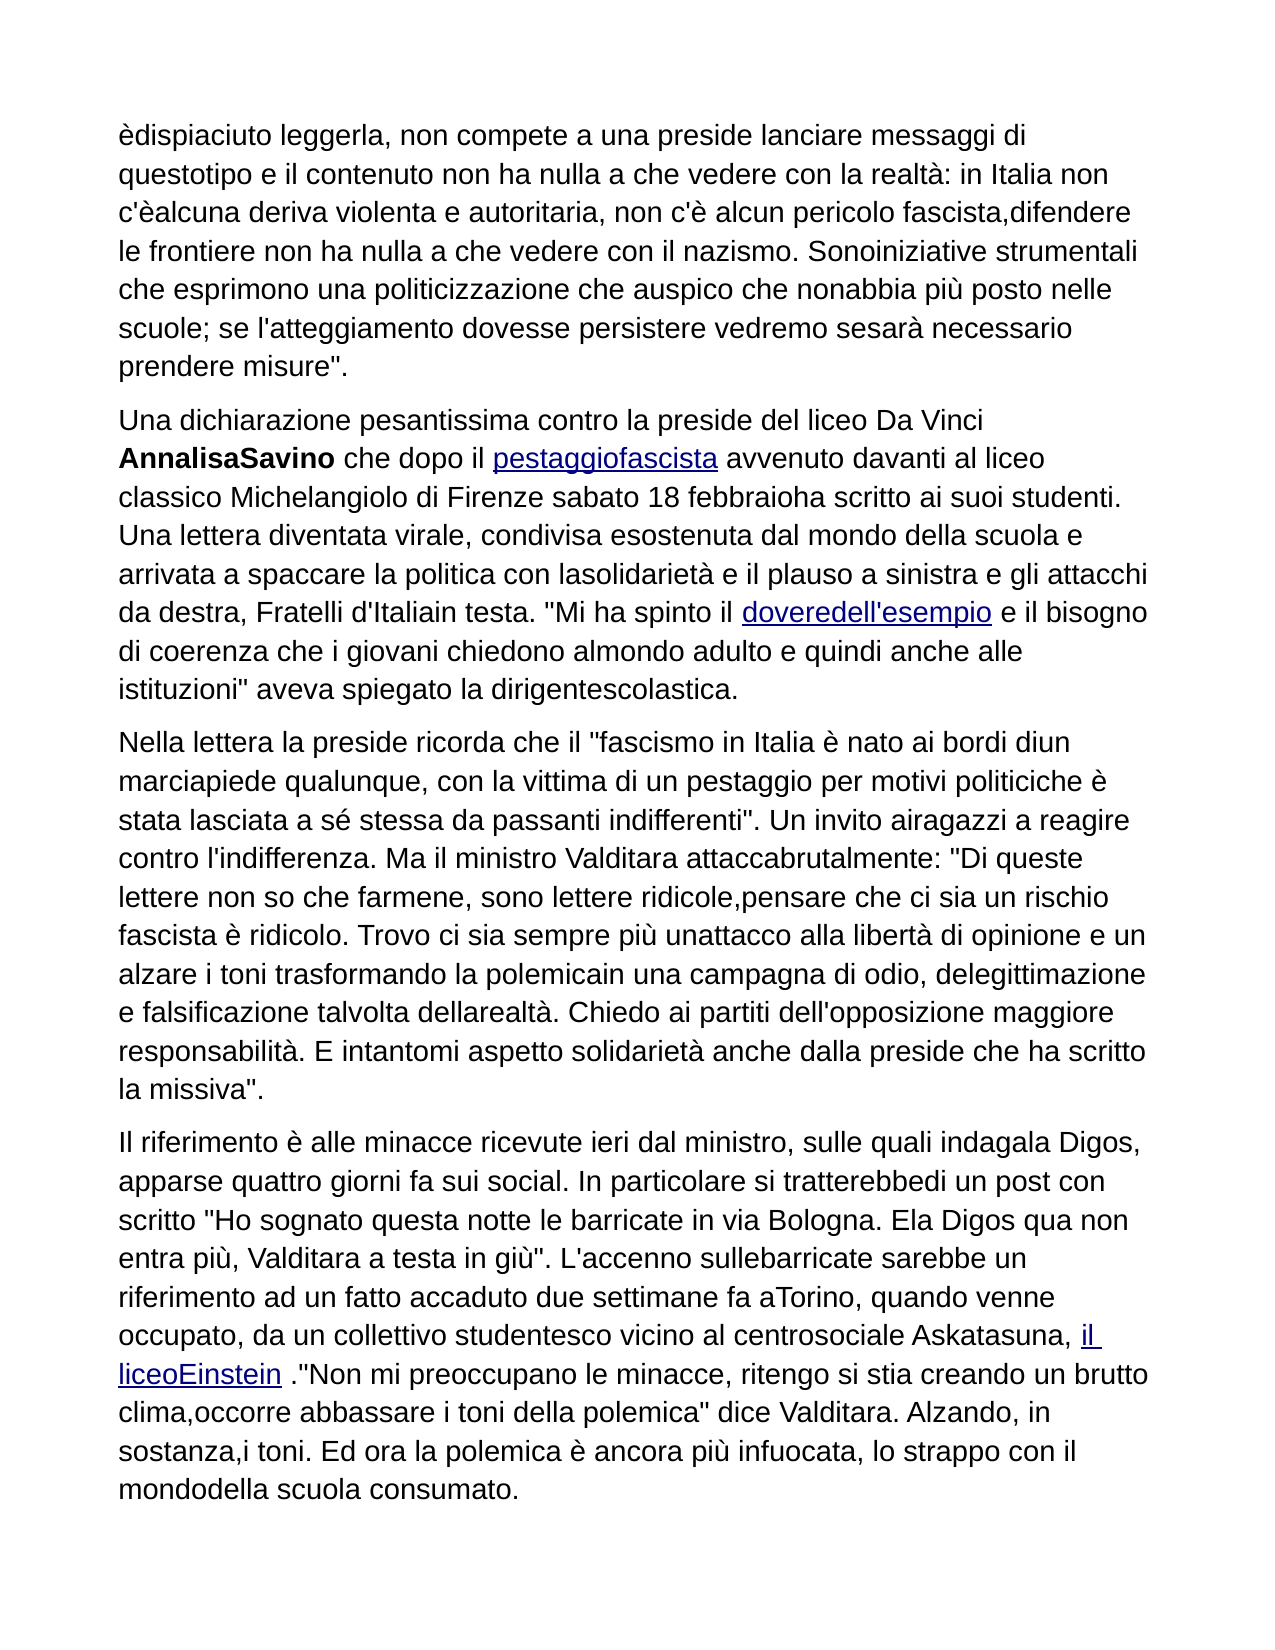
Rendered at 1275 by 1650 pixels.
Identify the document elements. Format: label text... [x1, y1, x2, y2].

text èdispiaciuto leggerla, non compete a una preside lanciare messaggi di questotipo e il contenuto non ha nulla a che vedere con la realtà: in Italia non c'èalcuna deriva violenta e autoritaria, non c'è alcun pericolo fascista,difendere le frontiere non ha nulla a che vedere con il nazismo. Sonoiniziative strumentali che esprimono una politicizzazione che auspico che nonabbia più posto nelle scuole; se l'atteggiamento dovesse persistere vedremo sesarà necessario prendere misure". [118, 118, 1157, 383]
text Il riferimento è alle minacce ricevute ieri dal ministro, sulle quali indagala Digos, apparse quattro giorni fa sui social. In particolare si tratterebbedi un post con scritto "Ho sognato questa notte le barricate in via Bologna. Ela Digos qua non entra più, Valditara a testa in giù". L'accenno sullebarricate sarebbe un riferimento ad un fatto accaduto due settimane fa aTorino, quando venne occupato, da un collettivo studentesco vicino al centrosociale Askatasuna, il liceoEinstein ."Non mi preoccupano le minacce, ritengo si stia creando un brutto clima,occorre abbassare i toni della polemica" dice Valditara. Alzando, in sostanza,i toni. Ed ora la polemica è ancora più infuocata, lo strappo con il mondodella scuola consumato. [118, 1125, 1157, 1506]
text Una dichiarazione pesantissima contro la preside del liceo Da Vinci AnnalisaSavino che dopo il pestaggiofascista avvenuto davanti al liceo classico Michelangiolo di Firenze sabato 18 febbraioha scritto ai suoi studenti. Una lettera diventata virale, condivisa esostenuta dal mondo della scuola e arrivata a spaccare la politica con lasolidarietà e il plauso a sinistra e gli attacchi da destra, Fratelli d'Italiain testa. "Mi ha spinto il doveredell'esempio e il bisogno di coerenza che i giovani chiedono almondo adulto e quindi anche alle istituzioni" aveva spiegato la dirigentescolastica. [118, 402, 1157, 706]
text Nella lettera la preside ricorda che il "fascismo in Italia è nato ai bordi diun marciapiede qualunque, con la vittima di un pestaggio per motivi politiciche è stata lasciata a sé stessa da passanti indifferenti". Un invito airagazzi a reagire contro l'indifferenza. Ma il ministro Valditara attaccabrutalmente: "Di queste lettere non so che farmene, sono lettere ridicole,pensare che ci sia un rischio fascista è ridicolo. Trovo ci sia sempre più unattacco alla libertà di opinione e un alzare i toni trasformando la polemicain una campagna di odio, delegittimazione e falsificazione talvolta dellarealtà. Chiedo ai partiti dell'opposizione maggiore responsabilità. E intantomi aspetto solidarietà anche dalla preside che ha scritto la missiva". [118, 725, 1157, 1106]
